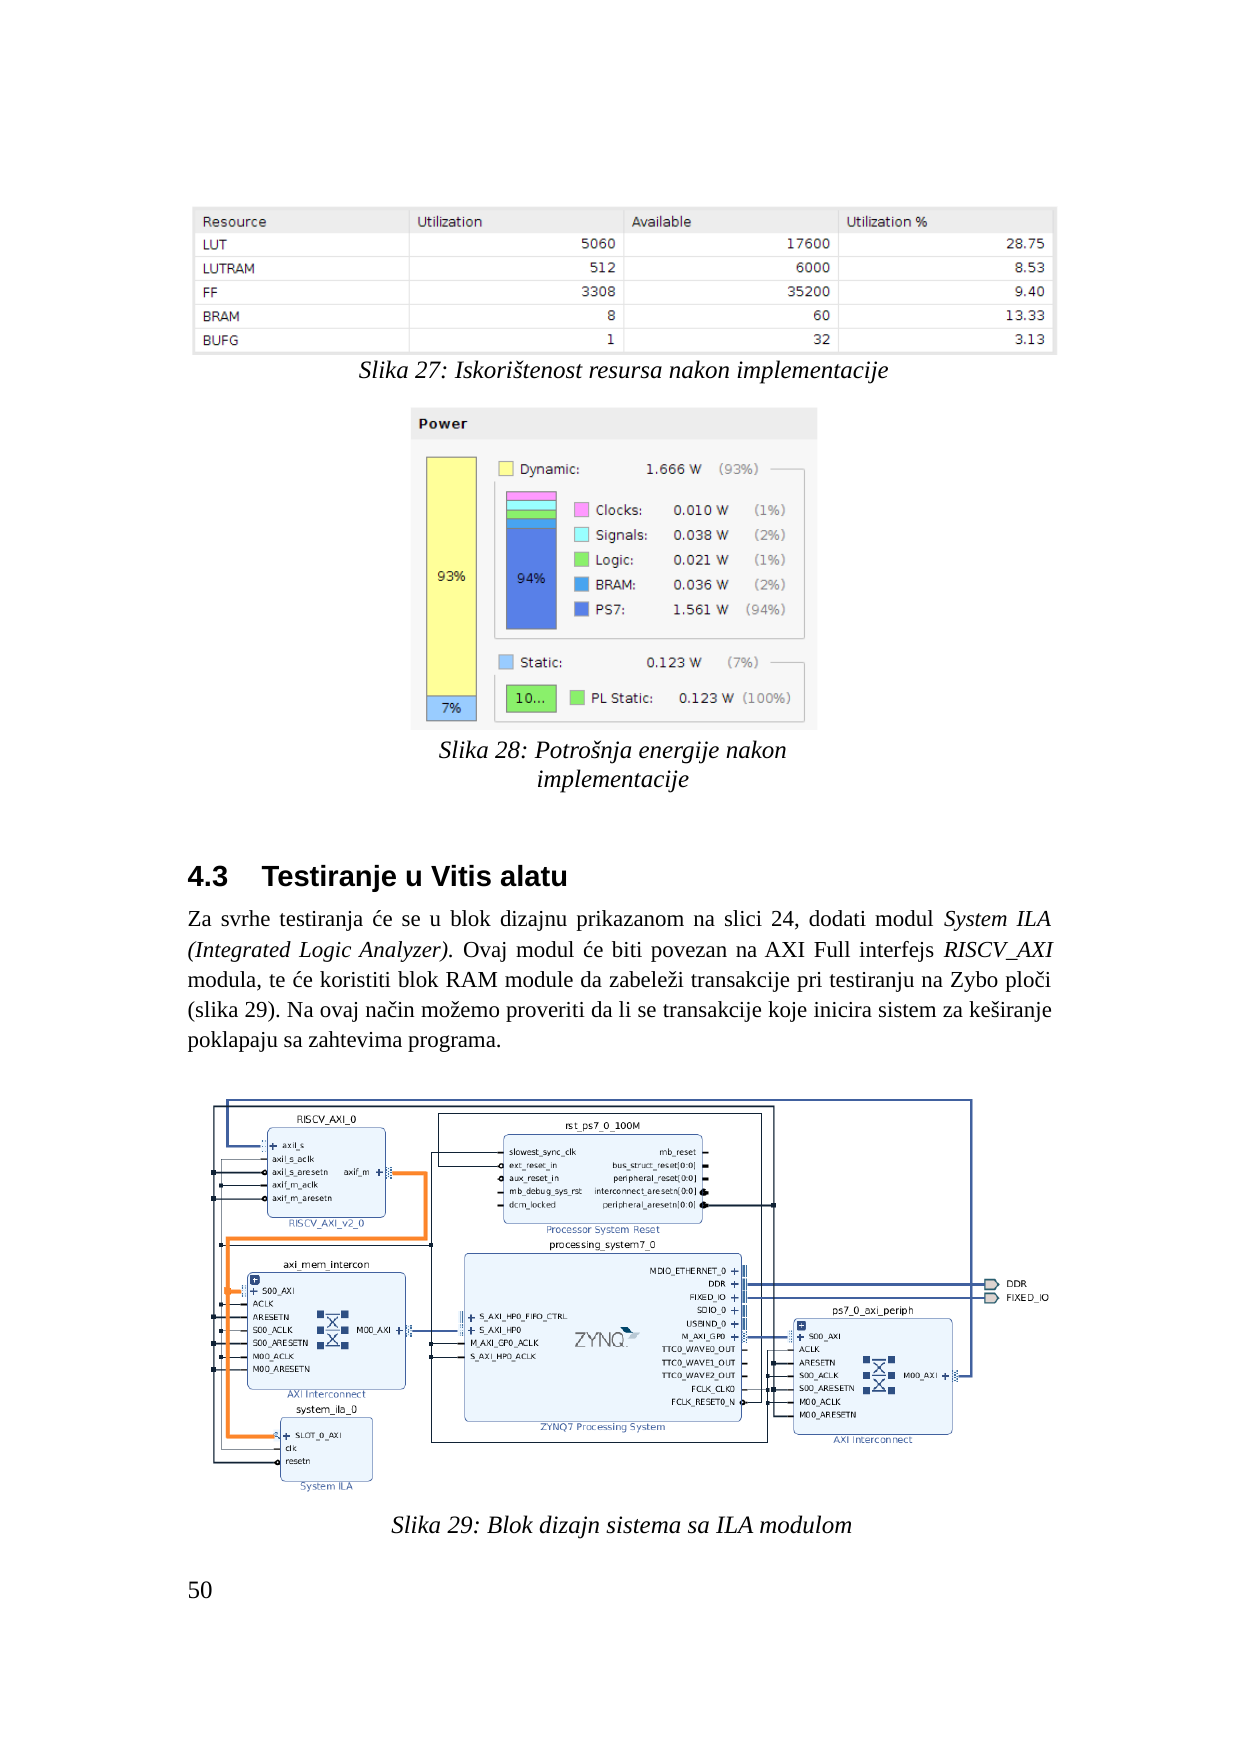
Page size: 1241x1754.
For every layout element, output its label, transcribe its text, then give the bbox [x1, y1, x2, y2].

text Slika 29: Blok dizajn sistema sa ILA modulom [190, 1505, 1056, 1539]
picture [192, 206, 1058, 355]
picture [410, 407, 818, 730]
text Za svrhe testiranja će se u blok dizajnu prikazanom na slici 24, dodati modul System ILA (Integrated Logic Analyzer). Ovaj modul će biti povezan na AXI Full interfejs RISCV_AXI modula, te će koristiti blok RAM module da zabeleži transakcije pri testiranju na Zybo ploči (slika 29). Na ovaj način možemo proveriti da li se transakcije koje inicira sistem za keširanje poklapaju sa zahtevima programa. [187, 905, 1053, 1053]
text Slika 27: Iskorištenost resursa nakon implementacije [192, 355, 1058, 383]
picture [190, 1084, 1056, 1505]
text Slika 28: Potrošnja energije nakon implementacije [411, 730, 817, 792]
subtitle Testiranje u Vitis alatu [187, 859, 1053, 893]
